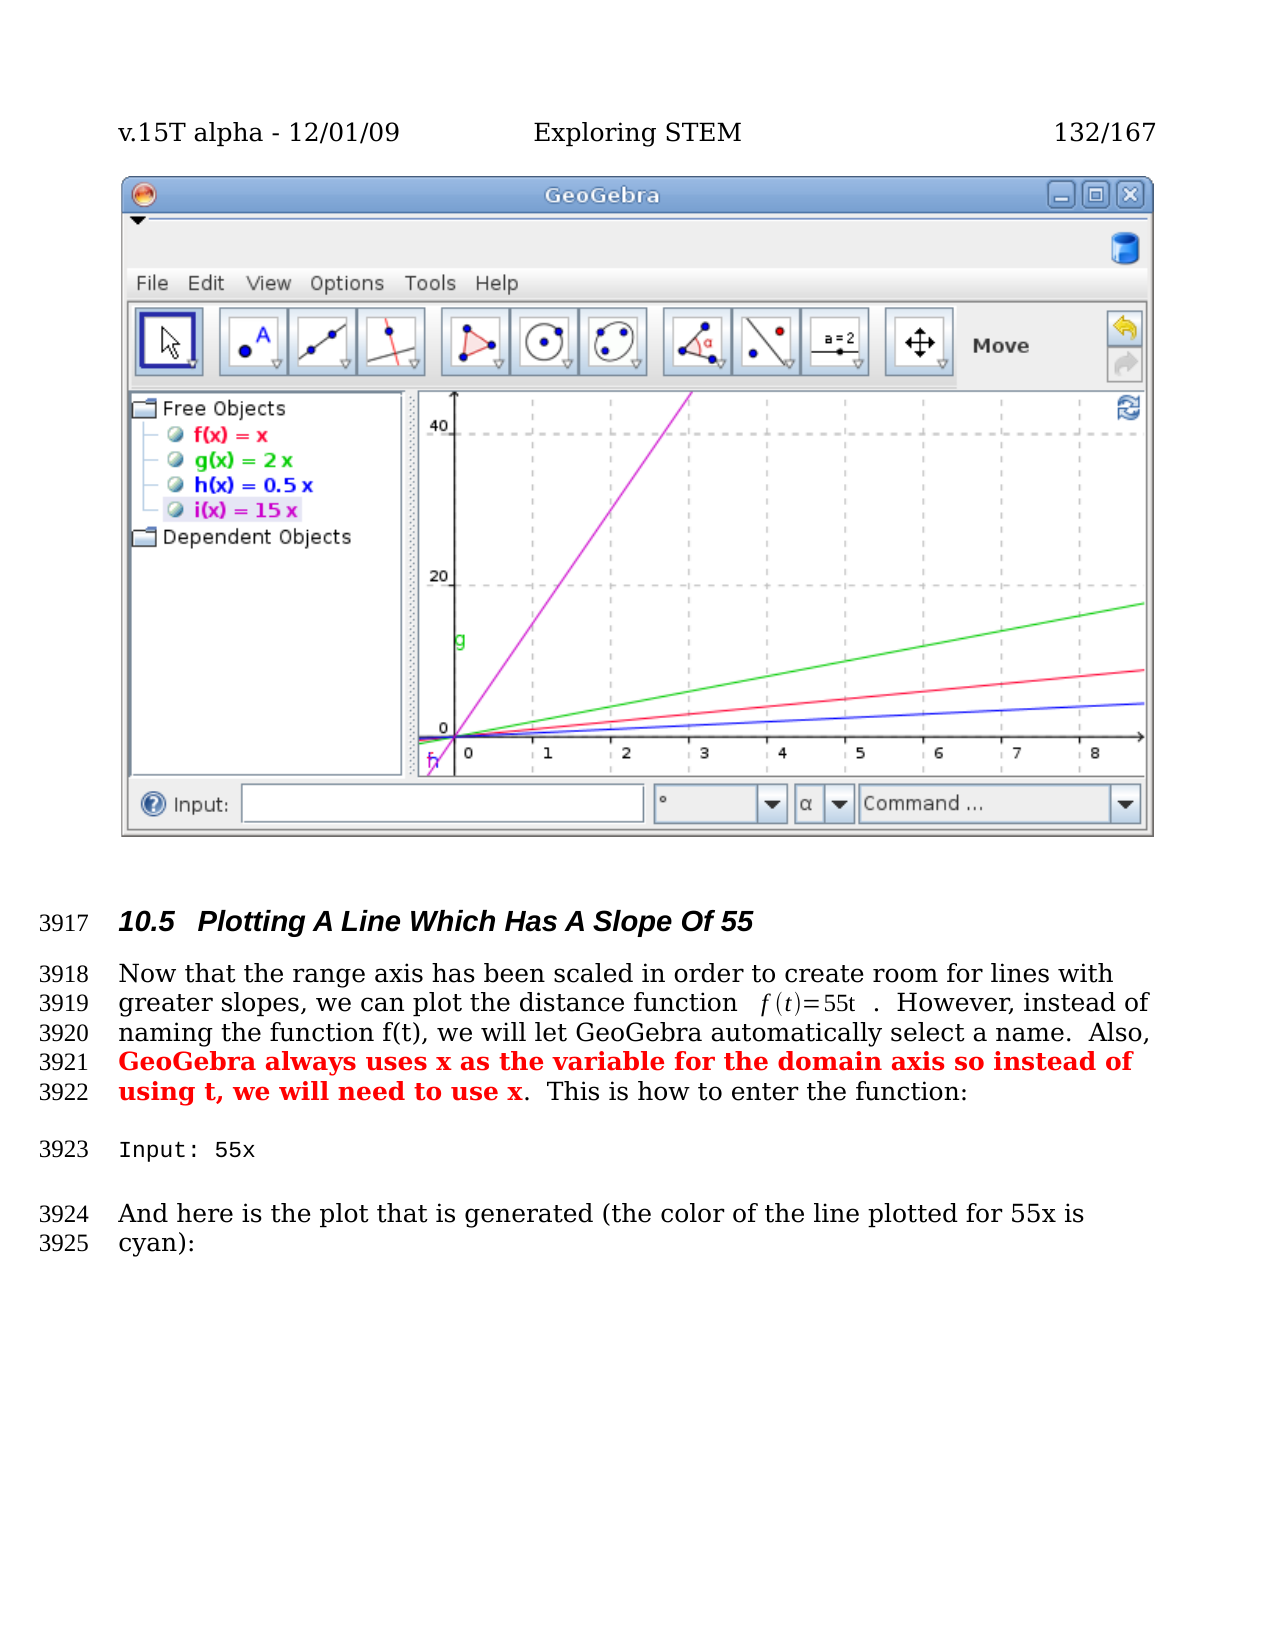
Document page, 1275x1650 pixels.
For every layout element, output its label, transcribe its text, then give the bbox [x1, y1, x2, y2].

text And here is the plot that is generated (the color of the line plotted for 55x is cyan): [118, 1199, 1157, 1257]
text Input: 55x [118, 1138, 1157, 1164]
subtitle Plotting A Line Which Has A Slope Of 55 [118, 904, 1157, 938]
picture [121, 176, 1154, 837]
text Now that the range axis has been scaled in order to create room for lines with greater slopes, we can plot the distance function. However, instead of naming the function f(t), we will let GeoGebra automatically select a name. Also, GeoGebra always uses x as the variable for the domain axis so instead of using t, we will need to use x. This is how to enter the function: [118, 959, 1157, 1106]
